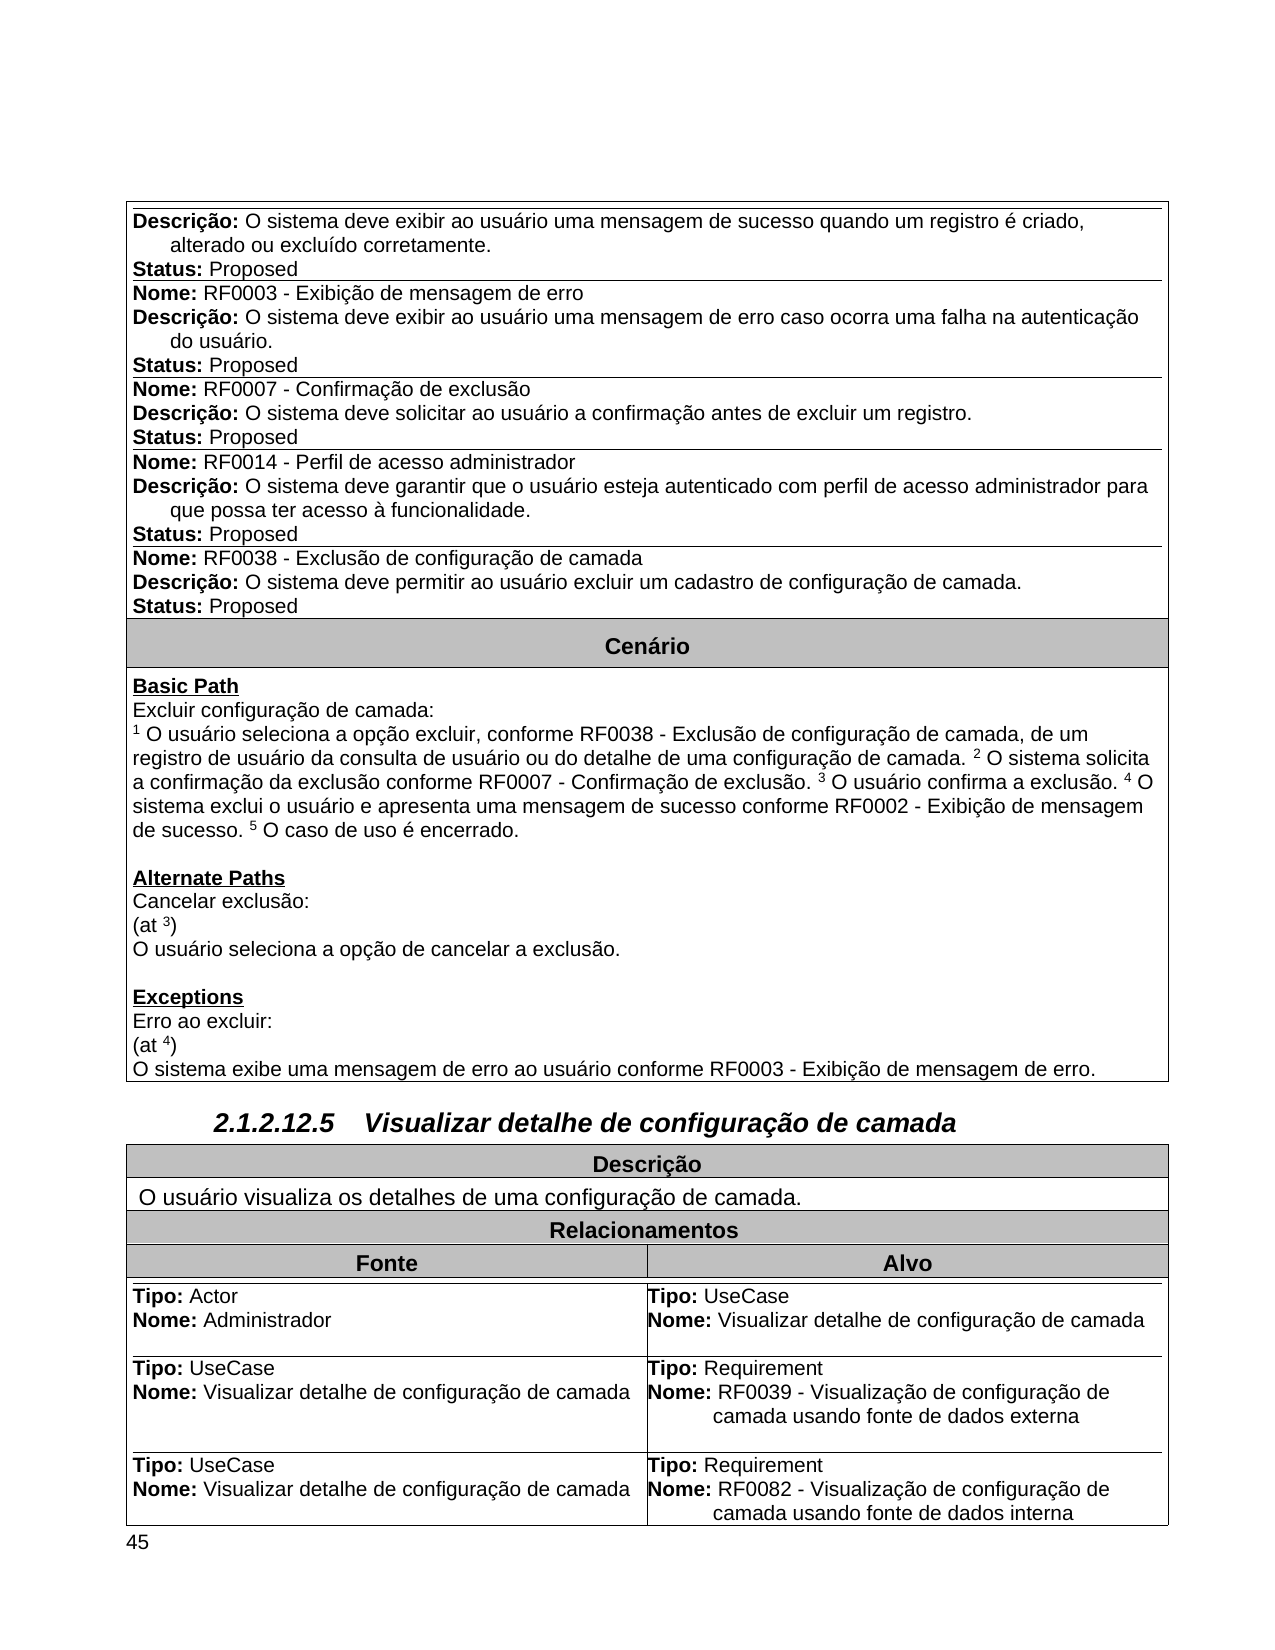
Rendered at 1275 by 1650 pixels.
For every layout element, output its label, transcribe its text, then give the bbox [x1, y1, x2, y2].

table_cell Nome: RF0038 - Exclusão de configuração de camada Descrição: O sistema deve permitir ao usuário excluir um cadastro de configuração de camada. Status: Proposed [133, 547, 1162, 618]
table_cell Nome: RF0007 - Confirmação de exclusão Descrição: O sistema deve solicitar ao usuário a confirmação antes de excluir um registro. Status: Proposed [133, 378, 1162, 449]
table_cell Tipo: Requirement Nome: RF0039 - Visualização de configuração de camada usando fonte de dados externa [648, 1357, 1162, 1452]
table_cell Tipo: UseCase Nome: Visualizar detalhe de configuração de camada [133, 1357, 647, 1452]
table_cell Basic Path Excluir configuração de camada: 1 O usuário seleciona a opção excluir, conforme RF0038 - Exclusão de configuração de camada, de um registro de usuário da consulta de usuário ou do detalhe de uma configuração de camada. 2 O sistema solicita a confirmação da exclusão conforme RF0007 - Confirmação de exclusão. 3 O usuário confirma a exclusão. 4 O sistema exclui o usuário e apresenta uma mensagem de sucesso conforme RF0002 - Exibição de mensagem de sucesso. 5 O caso de uso é encerrado. Alternate Paths Cancelar exclusão: (at 3) O usuário seleciona a opção de cancelar a exclusão. Exceptions Erro ao excluir: (at 4) O sistema exibe uma mensagem de erro ao usuário conforme RF0003 - Exibição de mensagem de erro. [127, 668, 1168, 1081]
table_cell O usuário visualiza os detalhes de uma configuração de camada. [127, 1178, 1168, 1210]
table_cell Relacionamentos [127, 1211, 1168, 1243]
table_cell [127, 1278, 1168, 1524]
table_cell Fonte [127, 1245, 647, 1277]
table_header Descrição: O sistema deve exibir ao usuário uma mensagem de sucesso quando um registro é criado, alterado ou excluído corretamente. Status: Proposed [133, 209, 1162, 280]
table_cell Nome: RF0014 - Perfil de acesso administrador Descrição: O sistema deve garantir que o usuário esteja autenticado com perfil de acesso administrador para que possa ter acesso à funcionalidade. Status: Proposed [133, 450, 1162, 546]
table_cell Nome: RF0003 - Exibição de mensagem de erro Descrição: O sistema deve exibir ao usuário uma mensagem de erro caso ocorra uma falha na autenticação do usuário. Status: Proposed [133, 281, 1162, 377]
table_cell Tipo: UseCase Nome: Visualizar detalhe de configuração de camada [133, 1453, 647, 1524]
table_header Tipo: Actor Nome: Administrador [133, 1284, 647, 1356]
table_cell [127, 202, 1168, 618]
list Visualizar detalhe de configuração de camada [214, 1107, 1155, 1138]
table_cell Tipo: Requirement Nome: RF0082 - Visualização de configuração de camada usando fonte de dados interna [648, 1453, 1162, 1524]
table_header Descrição [127, 1145, 1168, 1177]
table_cell Cenário [127, 619, 1168, 667]
table_header Tipo: UseCase Nome: Visualizar detalhe de configuração de camada [648, 1284, 1162, 1356]
table_cell Alvo [648, 1245, 1168, 1277]
